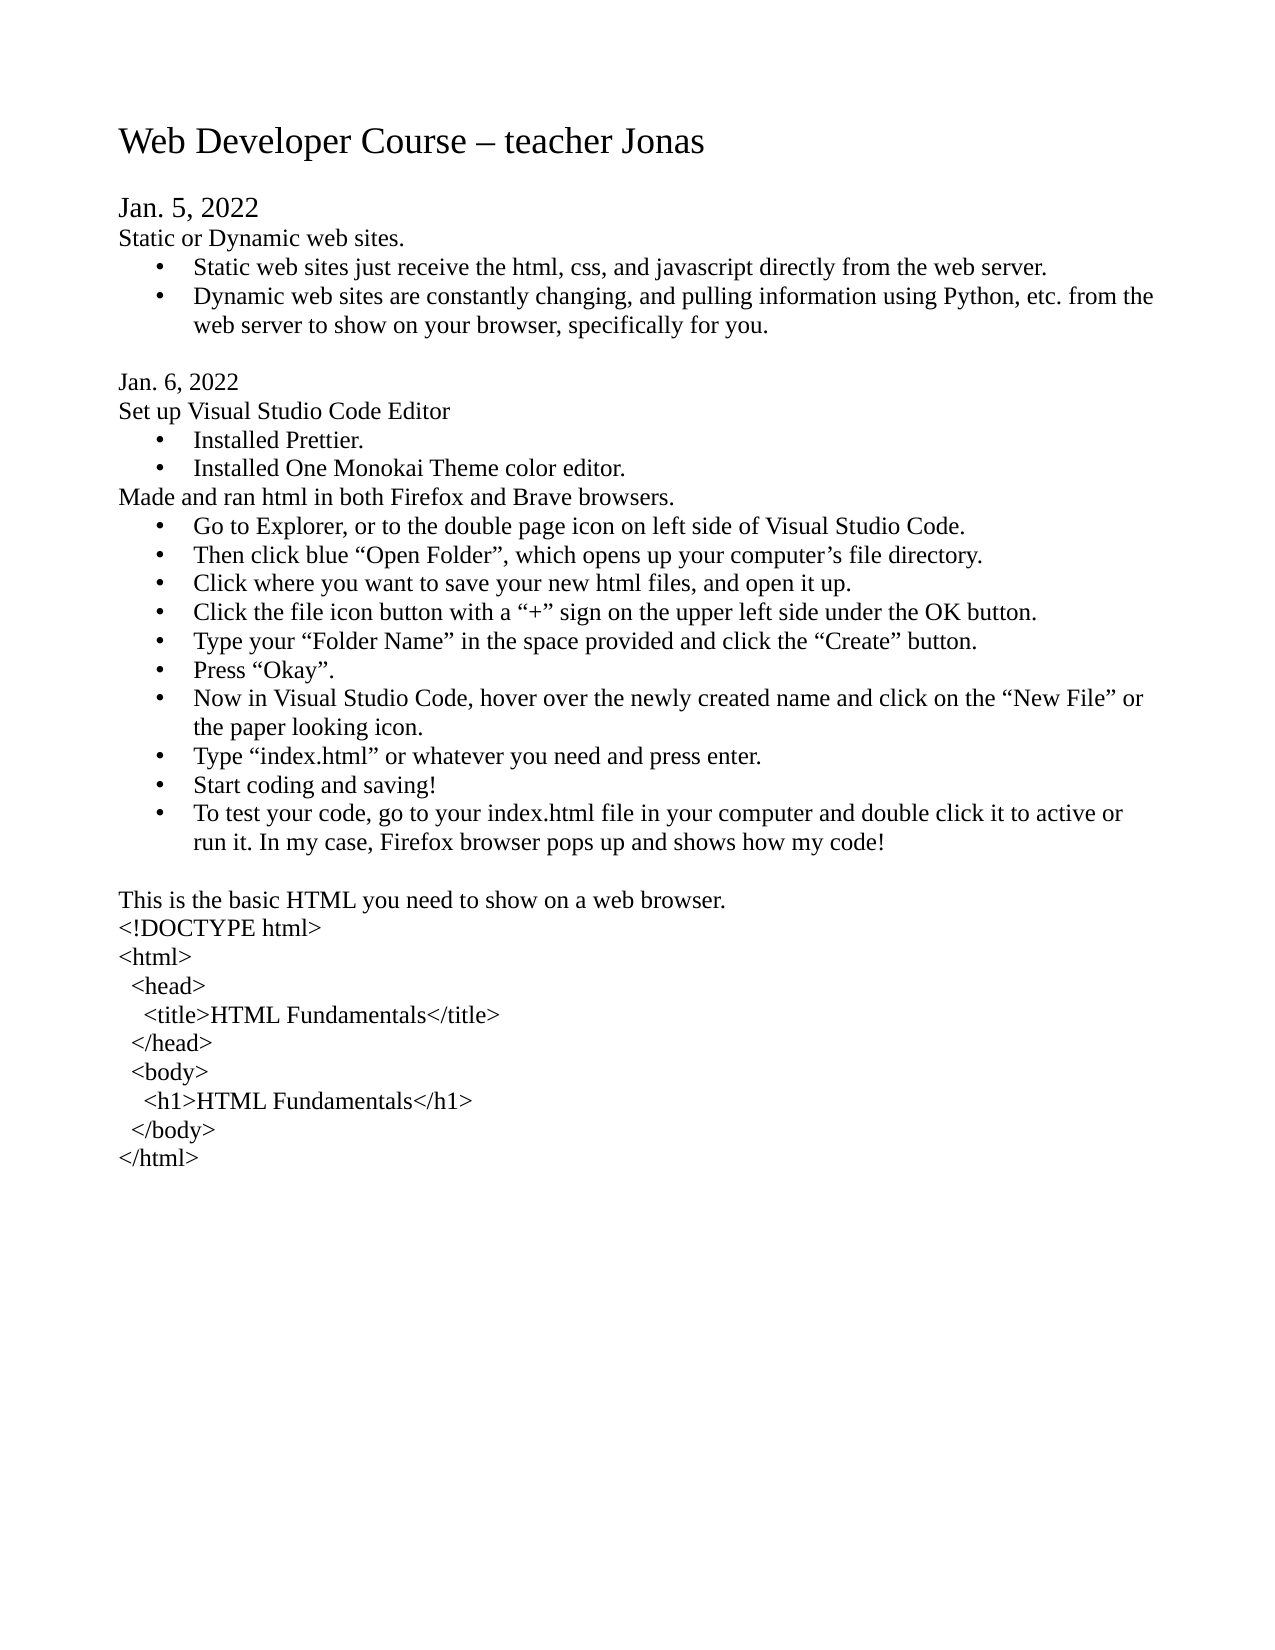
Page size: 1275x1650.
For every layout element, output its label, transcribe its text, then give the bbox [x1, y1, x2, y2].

list Installed One Monokai Theme color editor. [156, 453, 1157, 482]
text <html> [118, 942, 1157, 971]
text Set up Visual Studio Code Editor [118, 396, 1157, 425]
text Jan. 6, 2022 [118, 367, 1157, 396]
list Start coding and saving! [156, 770, 1157, 798]
list Click the file icon button with a “+” sign on the upper left side under the OK button. [156, 597, 1157, 626]
text </head> [118, 1028, 1157, 1057]
list Installed Prettier. [156, 425, 1157, 453]
list Now in Visual Studio Code, hover over the newly created name and click on the “New File” or the paper looking icon. [156, 683, 1157, 741]
text <h1>HTML Fundamentals</h1> [118, 1086, 1157, 1115]
list To test your code, go to your index.html file in your computer and double click it to active or run it. In my case, Firefox browser pops up and shows how my code! [156, 798, 1157, 856]
text Web Developer Course – teacher Jonas [118, 118, 1157, 161]
text <head> [118, 971, 1157, 1000]
text <body> [118, 1057, 1157, 1086]
list Dynamic web sites are constantly changing, and pulling information using Python, etc. from the web server to show on your browser, specifically for you. [156, 281, 1157, 338]
text <!DOCTYPE html> [118, 913, 1157, 942]
list Type your “Folder Name” in the space provided and click the “Create” button. [156, 626, 1157, 655]
list Static web sites just receive the html, css, and javascript directly from the web server. [156, 252, 1157, 281]
text Jan. 5, 2022 [118, 190, 1157, 223]
text Static or Dynamic web sites. [118, 223, 1157, 252]
list Then click blue “Open Folder”, which opens up your computer’s file directory. [156, 540, 1157, 568]
text </body> [118, 1115, 1157, 1143]
list Press “Okay”. [156, 655, 1157, 683]
text </html> [118, 1143, 1157, 1172]
text <title>HTML Fundamentals</title> [118, 1000, 1157, 1028]
list Type “index.html” or whatever you need and press enter. [156, 741, 1157, 770]
text Made and ran html in both Firefox and Brave browsers. [118, 482, 1157, 511]
text This is the basic HTML you need to show on a web browser. [118, 885, 1157, 913]
list Click where you want to save your new html files, and open it up. [156, 568, 1157, 597]
list Go to Explorer, or to the double page icon on left side of Visual Studio Code. [156, 511, 1157, 540]
